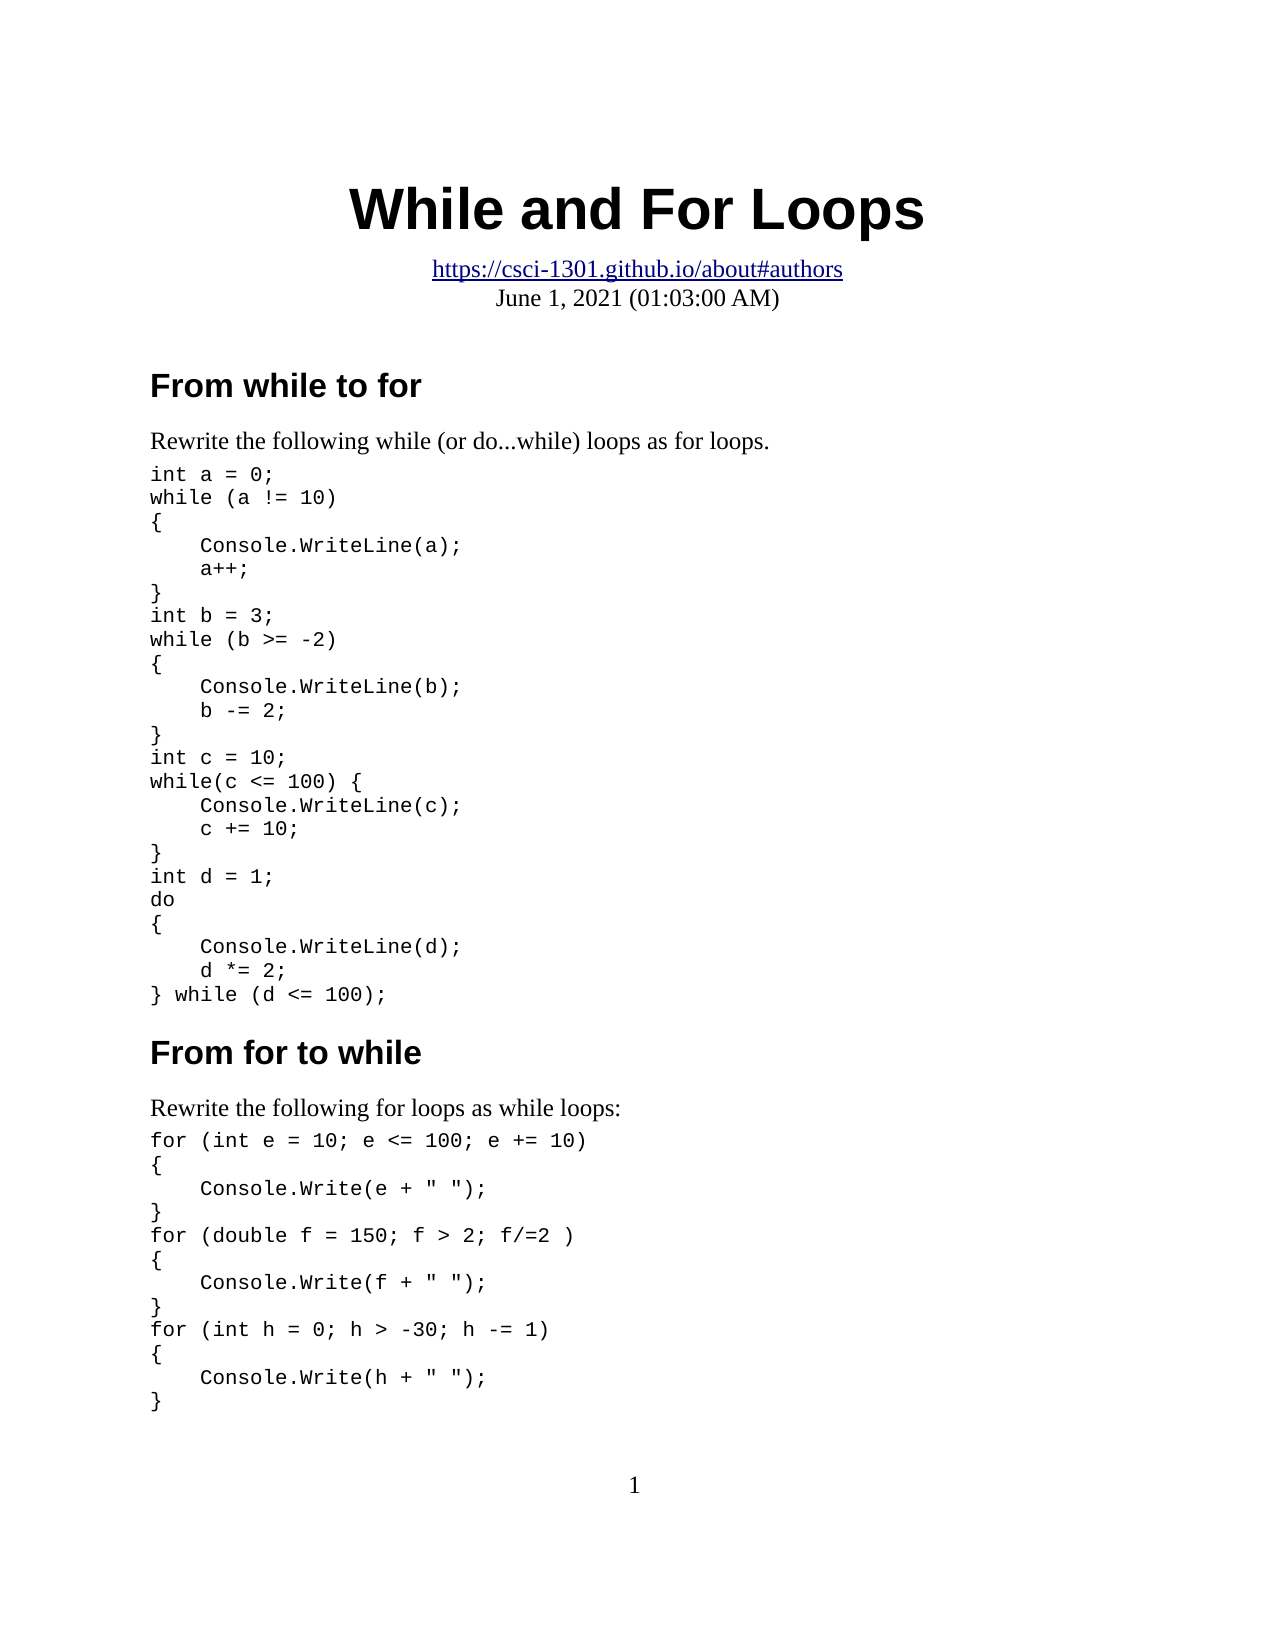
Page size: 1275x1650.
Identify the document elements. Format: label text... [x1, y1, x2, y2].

text } [150, 582, 1125, 606]
text { [150, 511, 1125, 534]
text } [150, 1390, 1125, 1414]
text c += 10; [150, 818, 1125, 842]
text June 1, 2021 (01:03:00 AM) [150, 283, 1125, 312]
subtitle From for to while [150, 1032, 1125, 1071]
text Rewrite the following while (or do...while) loops as for loops. [150, 426, 1125, 455]
title While and For Loops [150, 175, 1125, 242]
text Console.Write(e + " "); [150, 1178, 1125, 1201]
text int c = 10; [150, 747, 1125, 771]
text for (int h = 0; h > -30; h -= 1) [150, 1319, 1125, 1343]
text while (b >= -2) [150, 629, 1125, 653]
text } [150, 842, 1125, 866]
text { [150, 1248, 1125, 1272]
text } while (d <= 100); [150, 984, 1125, 1007]
text { [150, 913, 1125, 937]
text for (int e = 10; e <= 100; e += 10) [150, 1130, 1125, 1154]
text Console.Write(h + " "); [150, 1367, 1125, 1390]
text https://csci-1301.github.io/about#authors [150, 254, 1125, 283]
text Console.WriteLine(b); [150, 676, 1125, 700]
text Console.WriteLine(c); [150, 795, 1125, 818]
text int d = 1; [150, 866, 1125, 889]
text while (a != 10) [150, 487, 1125, 511]
text int b = 3; [150, 606, 1125, 629]
text } [150, 1296, 1125, 1319]
text while(c <= 100) { [150, 771, 1125, 795]
text } [150, 724, 1125, 747]
text { [150, 1343, 1125, 1367]
subtitle From while to for [150, 366, 1125, 404]
text Console.WriteLine(d); [150, 937, 1125, 960]
text Console.WriteLine(a); [150, 534, 1125, 558]
text do [150, 889, 1125, 913]
text int a = 0; [150, 464, 1125, 487]
text } [150, 1201, 1125, 1225]
text { [150, 653, 1125, 676]
text Console.Write(f + " "); [150, 1272, 1125, 1296]
text for (double f = 150; f > 2; f/=2 ) [150, 1225, 1125, 1248]
text a++; [150, 558, 1125, 582]
text Rewrite the following for loops as while loops: [150, 1093, 1125, 1121]
text b -= 2; [150, 700, 1125, 724]
text d *= 2; [150, 960, 1125, 984]
text { [150, 1154, 1125, 1178]
